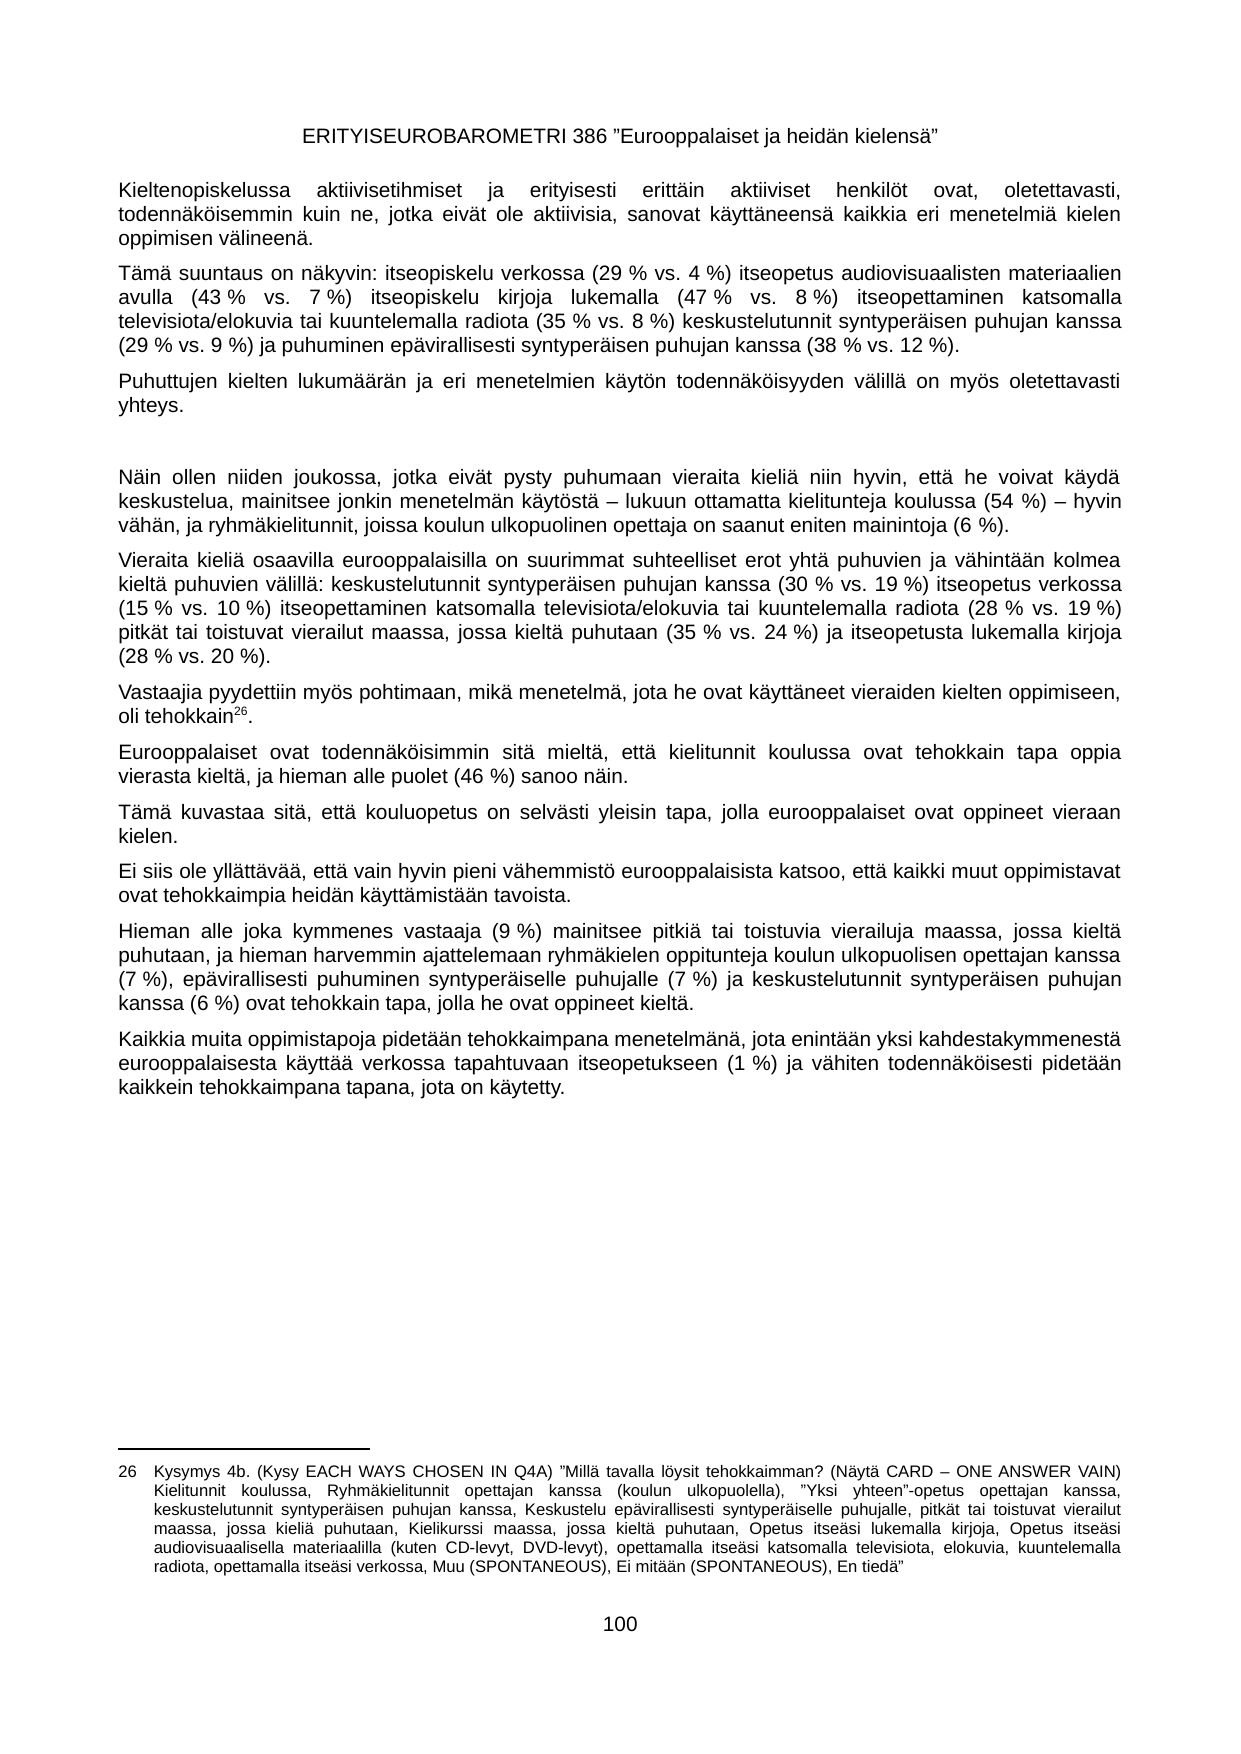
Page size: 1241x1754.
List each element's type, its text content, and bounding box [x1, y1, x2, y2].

text Kaikkia muita oppimistapoja pidetään tehokkaimpana menetelmänä, jota enintään yksi kahdestakymmenestä eurooppalaisesta käyttää verkossa tapahtuvaan itseopetukseen (1 %) ja vähiten todennäköisesti pidetään kaikkein tehokkaimpana tapana, jota on käytetty. [118, 1027, 1122, 1099]
text Tämä kuvastaa sitä, että kouluopetus on selvästi yleisin tapa, jolla eurooppalaiset ovat oppineet vieraan kielen. [118, 799, 1122, 847]
text Näin ollen niiden joukossa, jotka eivät pysty puhumaan vieraita kieliä niin hyvin, että he voivat käydä keskustelua, mainitsee jonkin menetelmän käytöstä – lukuun ottamatta kielitunteja koulussa (54 %) – hyvin vähän, ja ryhmäkielitunnit, joissa koulun ulkopuolinen opettaja on saanut eniten mainintoja (6 %). [118, 464, 1122, 536]
text Tämä suuntaus on näkyvin: itseopiskelu verkossa (29 % vs. 4 %) itseopetus audiovisuaalisten materiaalien avulla (43 % vs. 7 %) itseopiskelu kirjoja lukemalla (47 % vs. 8 %) itseopettaminen katsomalla televisiota/elokuvia tai kuuntelemalla radiota (35 % vs. 8 %) keskustelutunnit syntyperäisen puhujan kanssa (29 % vs. 9 %) ja puhuminen epävirallisesti syntyperäisen puhujan kanssa (38 % vs. 12 %). [118, 261, 1122, 357]
text Puhuttujen kielten lukumäärän ja eri menetelmien käytön todennäköisyyden välillä on myös oletettavasti yhteys. [118, 369, 1122, 417]
text Vieraita kieliä osaavilla eurooppalaisilla on suurimmat suhteelliset erot yhtä puhuvien ja vähintään kolmea kieltä puhuvien välillä: keskustelutunnit syntyperäisen puhujan kanssa (30 % vs. 19 %) itseopetus verkossa (15 % vs. 10 %) itseopettaminen katsomalla televisiota/elokuvia tai kuuntelemalla radiota (28 % vs. 19 %) pitkät tai toistuvat vierailut maassa, jossa kieltä puhutaan (35 % vs. 24 %) ja itseopetusta lukemalla kirjoja (28 % vs. 20 %). [118, 548, 1122, 668]
text Hieman alle joka kymmenes vastaaja (9 %) mainitsee pitkiä tai toistuvia vierailuja maassa, jossa kieltä puhutaan, ja hieman harvemmin ajattelemaan ryhmäkielen oppitunteja koulun ulkopuolisen opettajan kanssa (7 %), epävirallisesti puhuminen syntyperäiselle puhujalle (7 %) ja keskustelutunnit syntyperäisen puhujan kanssa (6 %) ovat tehokkain tapa, jolla he ovat oppineet kieltä. [118, 919, 1122, 1015]
text Kieltenopiskelussa aktiivisetihmiset ja erityisesti erittäin aktiiviset henkilöt ovat, oletettavasti, todennäköisemmin kuin ne, jotka eivät ole aktiivisia, sanovat käyttäneensä kaikkia eri menetelmiä kielen oppimisen välineenä. [118, 177, 1122, 249]
text Eurooppalaiset ovat todennäköisimmin sitä mieltä, että kielitunnit koulussa ovat tehokkain tapa oppia vierasta kieltä, ja hieman alle puolet (46 %) sanoo näin. [118, 740, 1122, 788]
text Ei siis ole yllättävää, että vain hyvin pieni vähemmistö eurooppalaisista katsoo, että kaikki muut oppimistavat ovat tehokkaimpia heidän käyttämistään tavoista. [118, 859, 1122, 907]
text Kysymys 4b. (Kysy EACH WAYS CHOSEN IN Q4A) ”Millä tavalla löysit tehokkaimman? (Näytä CARD – ONE ANSWER VAIN) Kielitunnit koulussa, Ryhmäkielitunnit opettajan kanssa (koulun ulkopuolella), ”Yksi yhteen”-opetus opettajan kanssa, keskustelutunnit syntyperäisen puhujan kanssa, Keskustelu epävirallisesti syntyperäiselle puhujalle, pitkät tai toistuvat vierailut maassa, jossa kieliä puhutaan, Kielikurssi maassa, jossa kieltä puhutaan, Opetus itseäsi lukemalla kirjoja, Opetus itseäsi audiovisuaalisella materiaalilla (kuten CD-levyt, DVD-levyt), opettamalla itseäsi katsomalla televisiota, elokuvia, kuuntelemalla radiota, opettamalla itseäsi verkossa, Muu (SPONTANEOUS), Ei mitään (SPONTANEOUS), En tiedä” [118, 1461, 1122, 1576]
text Vastaajia pyydettiin myös pohtimaan, mikä menetelmä, jota he ovat käyttäneet vieraiden kielten oppimiseen, oli tehokkain. [118, 680, 1122, 728]
